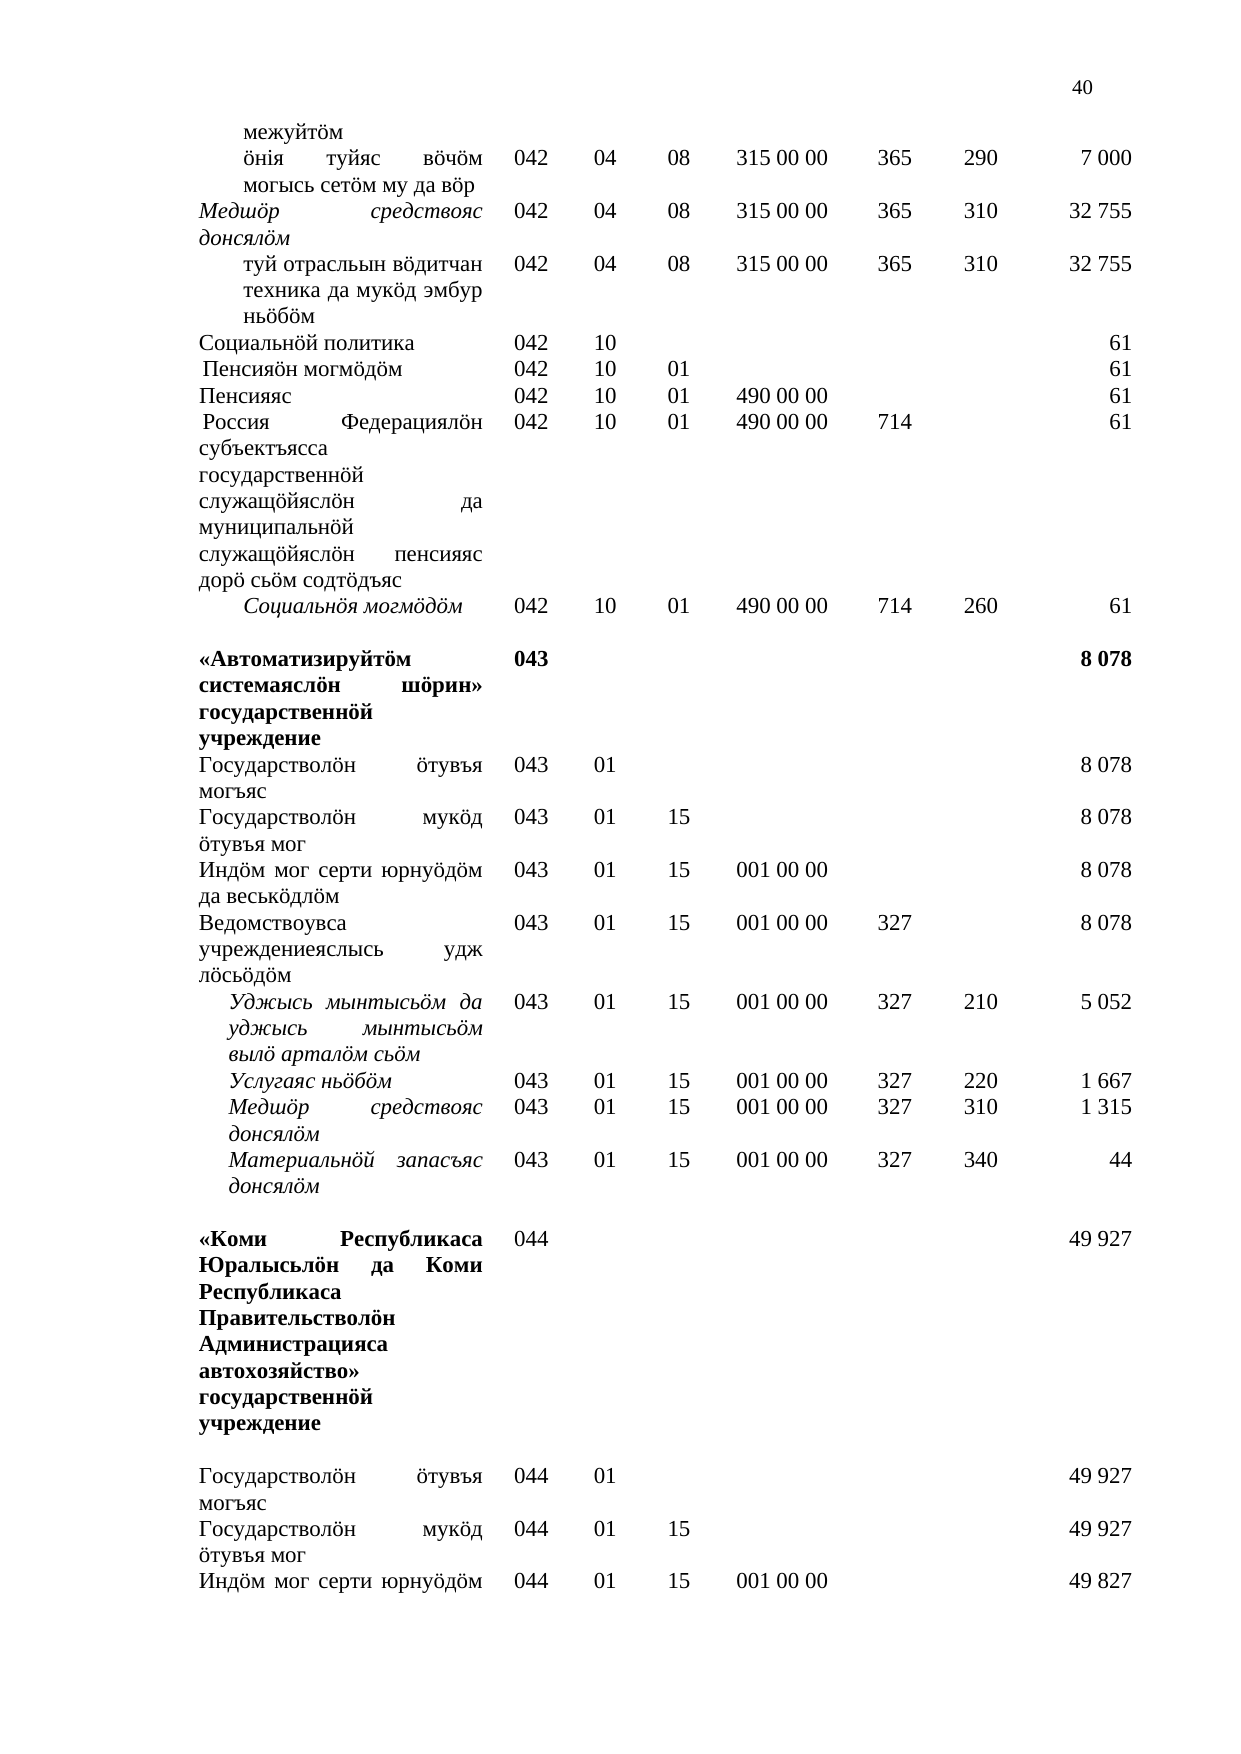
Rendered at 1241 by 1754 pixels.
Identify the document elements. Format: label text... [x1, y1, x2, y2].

table_cell 44 [1021, 1146, 1143, 1225]
table_cell [849, 856, 941, 909]
table_cell 210 [941, 988, 1021, 1067]
table_cell межуйтöм [188, 118, 494, 144]
table_cell 10 [568, 382, 642, 408]
table_cell Ведомствоувса учреждениеяслысь удж лöсьöдöм [188, 909, 494, 988]
table_cell 15 [642, 1146, 716, 1225]
table_cell 8 078 [1021, 803, 1143, 856]
table_cell öнiя туйяс вöчöм могысь сетöм му да вöр [188, 145, 494, 197]
table_cell [1143, 1568, 1193, 1594]
table_cell 15 [642, 856, 716, 909]
table_cell 61 [1021, 355, 1143, 382]
table_cell 8 078 [1021, 645, 1143, 751]
table_cell 365 [849, 145, 941, 197]
table_cell 04 [568, 197, 642, 250]
table_cell [849, 355, 941, 382]
table_cell [941, 355, 1021, 382]
table_cell [716, 645, 848, 751]
table_cell [1143, 1093, 1193, 1146]
table_cell [716, 1225, 848, 1462]
table_cell 290 [941, 145, 1021, 197]
table_cell [716, 329, 848, 355]
table_cell [1143, 645, 1193, 751]
table_cell [1143, 329, 1193, 355]
table_cell [716, 1515, 848, 1568]
table_cell [849, 329, 941, 355]
table_cell 043 [494, 645, 568, 751]
table_cell 043 [494, 988, 568, 1067]
table_cell 001 00 00 [716, 1146, 848, 1225]
table_cell 15 [642, 803, 716, 856]
table_cell 15 [642, 1515, 716, 1568]
table_cell [1021, 118, 1143, 144]
table_cell 01 [568, 856, 642, 909]
table_cell Государстволöн öтувъя могъяс [188, 1462, 494, 1515]
table_cell [642, 1462, 716, 1515]
table_cell 10 [568, 329, 642, 355]
table_cell 490 00 00 [716, 593, 848, 645]
table_cell Уджысь мынтысьöм да уджысь мынтысьöм вылö арталöм сьöм [188, 988, 494, 1067]
table_cell [941, 803, 1021, 856]
table_cell 32 755 [1021, 250, 1143, 329]
table_cell [1143, 909, 1193, 988]
table_cell туй отрасльын вöдитчан техника да мукöд эмбур ньöбöм [188, 250, 494, 329]
table_cell [849, 1568, 941, 1594]
table_cell 042 [494, 382, 568, 408]
table_cell [941, 1568, 1021, 1594]
table_cell [1143, 1067, 1193, 1093]
table_cell [1143, 1462, 1193, 1515]
table_cell 01 [568, 909, 642, 988]
table_cell 15 [642, 909, 716, 988]
table_cell 32 755 [1021, 197, 1143, 250]
table_cell [1143, 382, 1193, 408]
table_cell 08 [642, 197, 716, 250]
table_cell [716, 1462, 848, 1515]
table_cell 01 [642, 408, 716, 592]
table_cell 043 [494, 751, 568, 803]
table_cell 1 315 [1021, 1093, 1143, 1146]
table_cell 5 052 [1021, 988, 1143, 1067]
table_cell 08 [642, 145, 716, 197]
table_cell [1143, 988, 1193, 1067]
table_cell [1143, 145, 1193, 197]
table_cell [849, 1225, 941, 1462]
table_cell [642, 751, 716, 803]
table_cell [941, 1462, 1021, 1515]
table_cell 044 [494, 1568, 568, 1594]
table_cell 310 [941, 250, 1021, 329]
table_cell 327 [849, 988, 941, 1067]
table_cell 49 927 [1021, 1462, 1143, 1515]
table_cell [941, 1225, 1021, 1462]
table_cell [849, 751, 941, 803]
table_cell 042 [494, 250, 568, 329]
table_cell Пенсияяс [188, 382, 494, 408]
table_cell 001 00 00 [716, 1568, 848, 1594]
table_cell Услугаяс ньöбöм [188, 1067, 494, 1093]
table_cell 043 [494, 1093, 568, 1146]
table_cell 01 [568, 1462, 642, 1515]
table_cell [1143, 1225, 1193, 1462]
table_cell 10 [568, 593, 642, 645]
table_cell 315 00 00 [716, 145, 848, 197]
table_cell 714 [849, 593, 941, 645]
table_cell [1143, 1146, 1193, 1225]
table_cell [1143, 751, 1193, 803]
table_cell 042 [494, 145, 568, 197]
table_cell [941, 382, 1021, 408]
table_cell [716, 355, 848, 382]
table_cell 001 00 00 [716, 1093, 848, 1146]
table_cell 042 [494, 197, 568, 250]
table_cell [941, 1515, 1021, 1568]
table_cell 04 [568, 250, 642, 329]
table_cell 001 00 00 [716, 856, 848, 909]
table_cell 1 667 [1021, 1067, 1143, 1093]
table_cell 01 [568, 803, 642, 856]
table_cell 15 [642, 988, 716, 1067]
table_cell 714 [849, 408, 941, 592]
table_cell 001 00 00 [716, 909, 848, 988]
table_cell [1143, 250, 1193, 329]
table_cell [568, 118, 642, 144]
table_cell 043 [494, 856, 568, 909]
table_cell 10 [568, 355, 642, 382]
table_cell 327 [849, 1093, 941, 1146]
table_cell 315 00 00 [716, 250, 848, 329]
table_cell 042 [494, 355, 568, 382]
table_cell Государстволöн мукöд öтувъя мог [188, 803, 494, 856]
table_cell 10 [568, 408, 642, 592]
table_cell [716, 751, 848, 803]
table_cell 044 [494, 1225, 568, 1462]
table_cell [849, 1515, 941, 1568]
table_cell 044 [494, 1515, 568, 1568]
table_cell [1143, 197, 1193, 250]
table_cell 310 [941, 197, 1021, 250]
table_cell 327 [849, 1146, 941, 1225]
table_cell 8 078 [1021, 751, 1143, 803]
table_cell 01 [568, 988, 642, 1067]
table_cell 61 [1021, 593, 1143, 645]
table_cell 042 [494, 329, 568, 355]
table_cell [941, 408, 1021, 592]
table_cell 490 00 00 [716, 382, 848, 408]
table_cell 49 827 [1021, 1568, 1143, 1594]
table_cell [941, 329, 1021, 355]
table_cell [849, 803, 941, 856]
table_cell Социальнöя могмöдöм [188, 593, 494, 645]
table_cell [494, 118, 568, 144]
table_cell 08 [642, 250, 716, 329]
table_cell [849, 382, 941, 408]
table_cell 49 927 [1021, 1515, 1143, 1568]
table_cell Медшöр средствояс донсялöм [188, 1093, 494, 1146]
table_cell [642, 329, 716, 355]
table_cell Социальнöй политика [188, 329, 494, 355]
table_cell Материальнöй запасъяс донсялöм [188, 1146, 494, 1225]
table_cell 15 [642, 1568, 716, 1594]
table_cell 490 00 00 [716, 408, 848, 592]
table_cell 61 [1021, 382, 1143, 408]
table_cell [716, 803, 848, 856]
table_cell [1143, 856, 1193, 909]
table_cell Пенсияöн могмöдöм [188, 355, 494, 382]
table_cell [941, 118, 1021, 144]
table_cell 044 [494, 1462, 568, 1515]
table_cell Государстволöн мукöд öтувъя мог [188, 1515, 494, 1568]
table_cell 04 [568, 145, 642, 197]
table_cell [1143, 1515, 1193, 1568]
table_cell [642, 645, 716, 751]
table_cell 01 [642, 593, 716, 645]
table_cell [941, 645, 1021, 751]
table_cell Индöм мог серти юрнуöдöм [188, 1568, 494, 1594]
table_cell 01 [568, 1093, 642, 1146]
table_cell 7 000 [1021, 145, 1143, 197]
table_cell 01 [568, 751, 642, 803]
table_cell Медшöр средствояс донсялöм [188, 197, 494, 250]
table_cell [849, 118, 941, 144]
table_cell 01 [642, 382, 716, 408]
table_cell 340 [941, 1146, 1021, 1225]
table_cell 49 927 [1021, 1225, 1143, 1462]
table_cell [849, 645, 941, 751]
table_cell 365 [849, 197, 941, 250]
table_cell Россия Федерациялöн субъектъясса государственнöй служащöйяслöн да муниципальнöй служащöйяслöн пенсияяс дорö сьöм сод­тöдъяс [188, 408, 494, 592]
table_cell 001 00 00 [716, 988, 848, 1067]
table_cell 327 [849, 1067, 941, 1093]
table_cell 220 [941, 1067, 1021, 1093]
table_cell [941, 751, 1021, 803]
table_cell 327 [849, 909, 941, 988]
table_cell [568, 1225, 642, 1462]
table_cell 01 [568, 1067, 642, 1093]
table_cell 260 [941, 593, 1021, 645]
table_cell [716, 118, 848, 144]
table_cell 15 [642, 1067, 716, 1093]
table_cell 61 [1021, 329, 1143, 355]
table_cell 043 [494, 803, 568, 856]
table_cell 001 00 00 [716, 1067, 848, 1093]
table_cell 15 [642, 1093, 716, 1146]
table_cell 043 [494, 1146, 568, 1225]
table_cell 8 078 [1021, 909, 1143, 988]
table_cell [568, 645, 642, 751]
table_cell Индöм мог серти юрнуöдöм да веськöдлöм [188, 856, 494, 909]
table_cell 042 [494, 408, 568, 592]
table_cell 01 [642, 355, 716, 382]
table_cell 315 00 00 [716, 197, 848, 250]
table_cell Государстволöн öтувъя могъяс [188, 751, 494, 803]
table_cell 61 [1021, 408, 1143, 592]
table_cell 8 078 [1021, 856, 1143, 909]
table_cell 043 [494, 1067, 568, 1093]
table_cell 043 [494, 909, 568, 988]
table_cell «Коми Республикаса Юралысьлöн да Коми Республикаса Правительстволöн Администрацияса автохозяйство» государственнöй учреждение [188, 1225, 494, 1462]
table_cell 01 [568, 1568, 642, 1594]
table_cell 365 [849, 250, 941, 329]
table_cell [941, 909, 1021, 988]
table_cell «Автоматизируйтöм системаяслöн шöрин» государственнöй учреждение [188, 645, 494, 751]
table_cell [849, 1462, 941, 1515]
table_cell 01 [568, 1146, 642, 1225]
table_cell 01 [568, 1515, 642, 1568]
table_cell [941, 856, 1021, 909]
table_cell [1143, 118, 1193, 144]
table_cell 042 [494, 593, 568, 645]
table_cell [1143, 803, 1193, 856]
table_cell [1143, 593, 1193, 645]
table_cell 310 [941, 1093, 1021, 1146]
table_cell [642, 1225, 716, 1462]
table_cell [1143, 408, 1193, 592]
table_cell [642, 118, 716, 144]
table_cell [1143, 355, 1193, 382]
